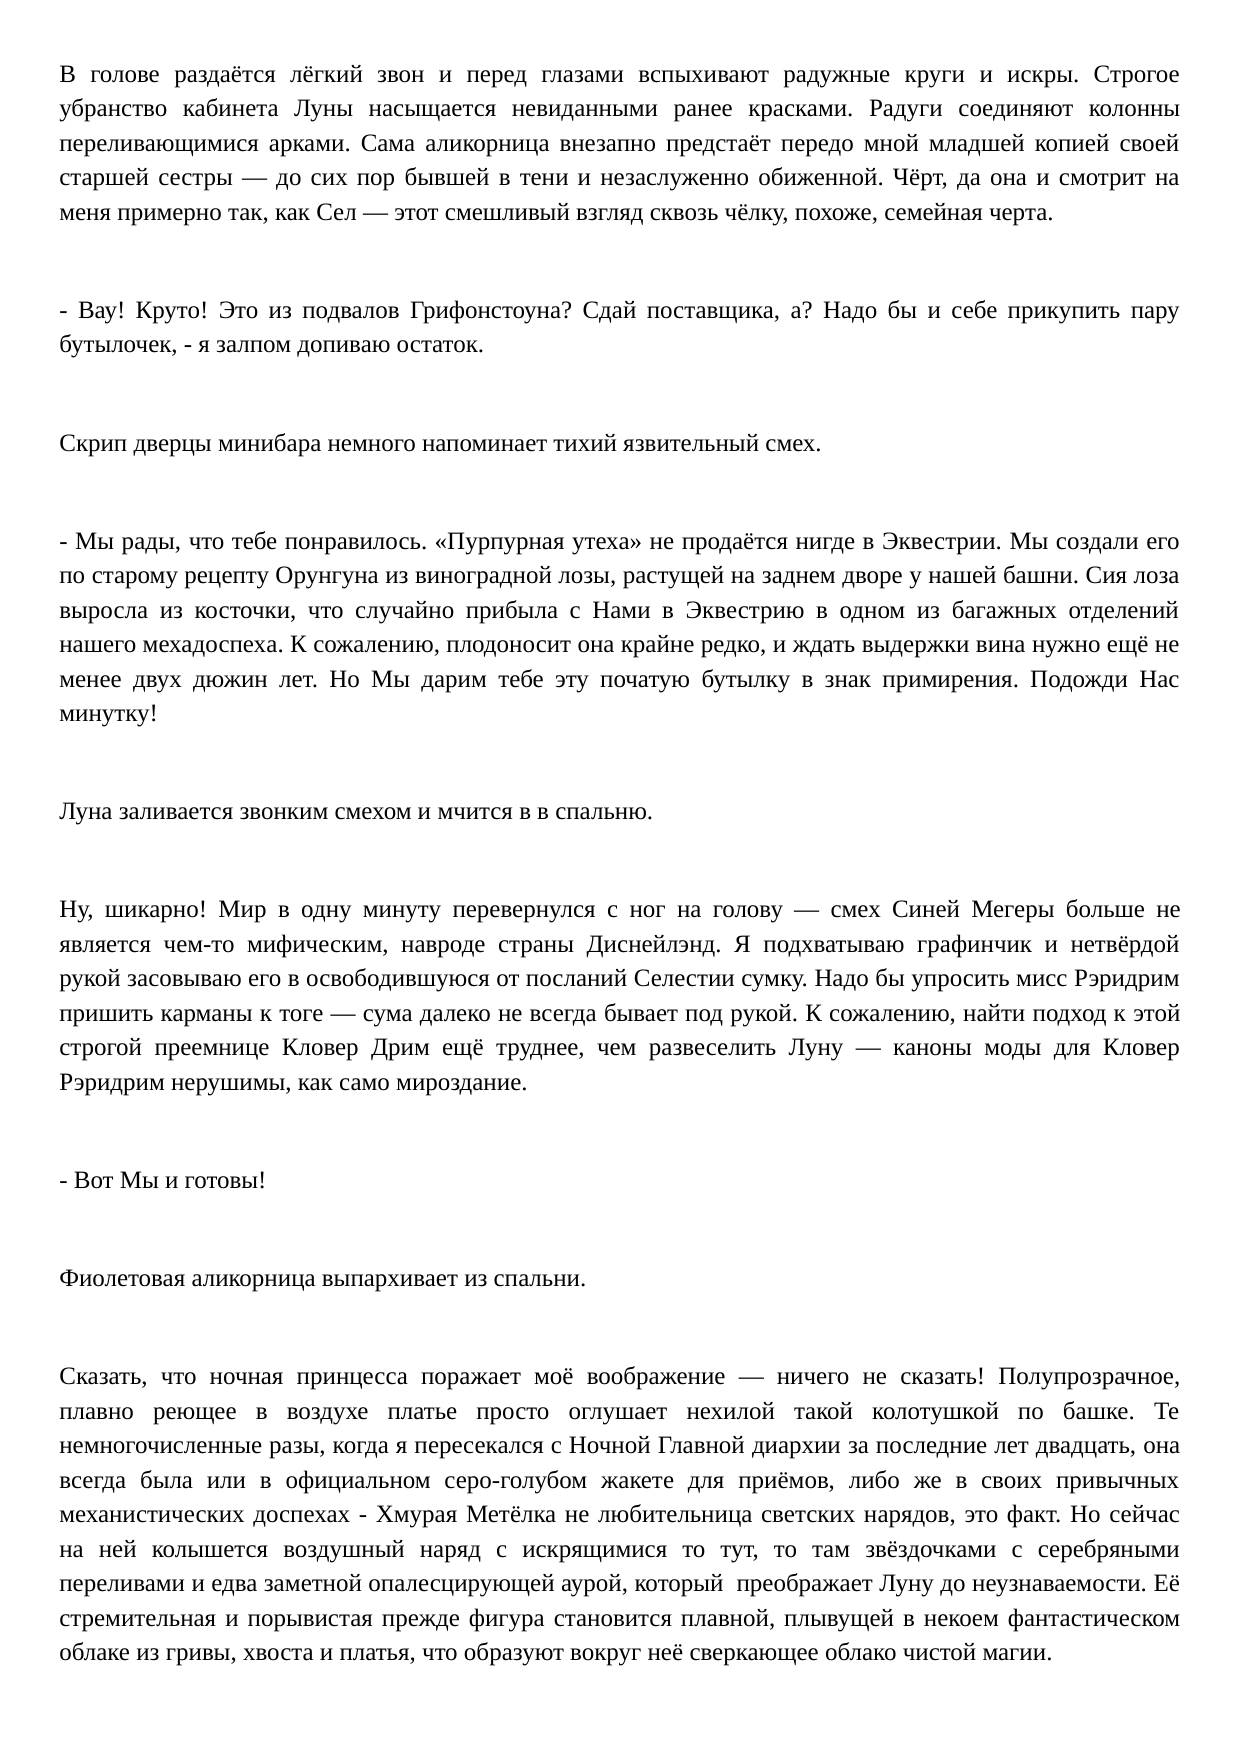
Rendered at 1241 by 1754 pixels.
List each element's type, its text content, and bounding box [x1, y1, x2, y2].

text Фиолетовая аликорница выпархивает из спальни. [59, 1263, 1181, 1292]
text Ну, шикарно! Мир в одну минуту перевернулся с ног на голову — смех Синей Мегеры больше не является чем-то мифическим, навроде страны Диснейлэнд. Я подхватываю графинчик и нетвёрдой рукой засовываю его в освободившуюся от посланий Селестии сумку. Надо бы упросить мисс Рэридрим пришить карманы к тоге — сума далеко не всегда бывает под рукой. К сожалению, найти подход к этой строгой преемнице Кловер Дрим ещё труднее, чем развеселить Луну — каноны моды для Кловер Рэридрим нерушимы, как само мироздание. [59, 894, 1181, 1096]
text Скрип дверцы минибара немного напоминает тихий язвительный смех. [59, 428, 1181, 456]
text - Вау! Круто! Это из подвалов Грифонстоуна? Сдай поставщика, а? Надо бы и себе прикупить пару бутылочек, - я залпом допиваю остаток. [59, 295, 1181, 358]
text Луна заливается звонким смехом и мчится в в спальню. [59, 796, 1181, 825]
text - Вот Мы и готовы! [59, 1165, 1181, 1194]
text - Мы рады, что тебе понравилось. «Пурпурная утеха» не продаётся нигде в Эквестрии. Мы создали его по старому рецепту Орунгуна из виноградной лозы, растущей на заднем дворе у нашей башни. Сия лоза выросла из косточки, что случайно прибыла с Нами в Эквестрию в одном из багажных отделений нашего мехадоспеха. К сожалению, плодоносит она крайне редко, и ждать выдержки вина нужно ещё не менее двух дюжин лет. Но Мы дарим тебе эту початую бутылку в знак примирения. Подожди Нас минутку! [59, 526, 1181, 727]
text Сказать, что ночная принцесса поражает моё воображение — ничего не сказать! Полупрозрачное, плавно реющее в воздухе платье просто оглушает нехилой такой колотушкой по башке. Те немногочисленные разы, когда я пересекался с Ночной Главной диархии за последние лет двадцать, она всегда была или в официальном серо-голубом жакете для приёмов, либо же в своих привычных механистических доспехах - Хмурая Метёлка не любительница светских нарядов, это факт. Но сейчас на ней колышется воздушный наряд с искрящимися то тут, то там звёздочками с серебряными переливами и едва заметной опалесцирующей аурой, который преображает Луну до неузнаваемости. Её стремительная и порывистая прежде фигура становится плавной, плывущей в некоем фантастическом облаке из гривы, хвоста и платья, что образуют вокруг неё сверкающее облако чистой магии. [59, 1361, 1181, 1666]
text В голове раздаётся лёгкий звон и перед глазами вспыхивают радужные круги и искры. Строгое убранство кабинета Луны насыщается невиданными ранее красками. Радуги соединяют колонны переливающимися арками. Сама аликорница внезапно предстаёт передо мной младшей копией своей старшей сестры — до сих пор бывшей в тени и незаслуженно обиженной. Чёрт, да она и смотрит на меня примерно так, как Сел — этот смешливый взгляд сквозь чёлку, похоже, семейная черта. [59, 59, 1181, 226]
